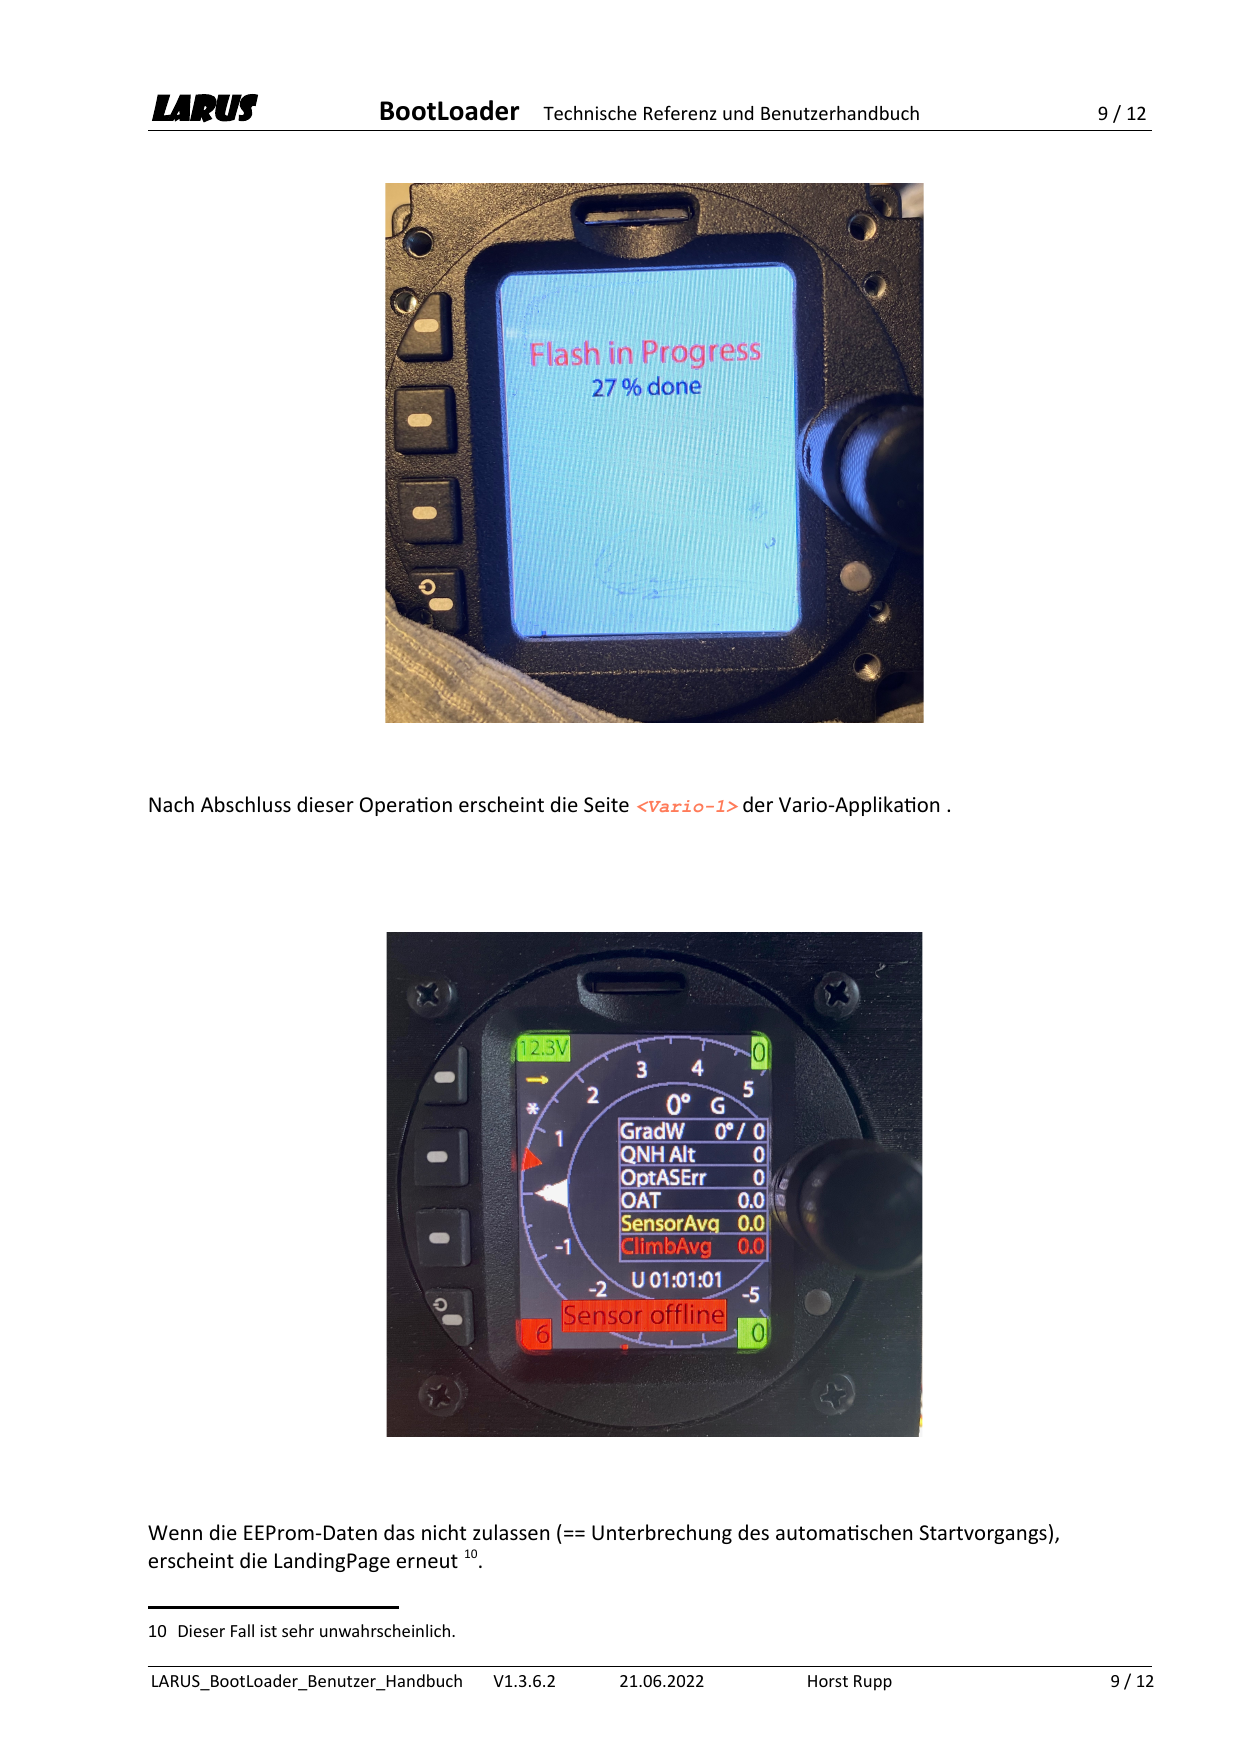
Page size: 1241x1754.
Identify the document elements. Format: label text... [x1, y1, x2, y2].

text Nach Abschluss dieser Operation erscheint die Seite <Vario-1> der Vario-Applikation . [148, 790, 1152, 818]
text Dieser Fall ist sehr unwahrscheinlich. [148, 1619, 1152, 1660]
text Wenn die EEProm-Daten das nicht zulassen (== Unterbrechung des automatischen Startvorgangs), erscheint die LandingPage erneut . [148, 1518, 1152, 1574]
picture [385, 183, 924, 723]
picture [386, 932, 923, 1437]
